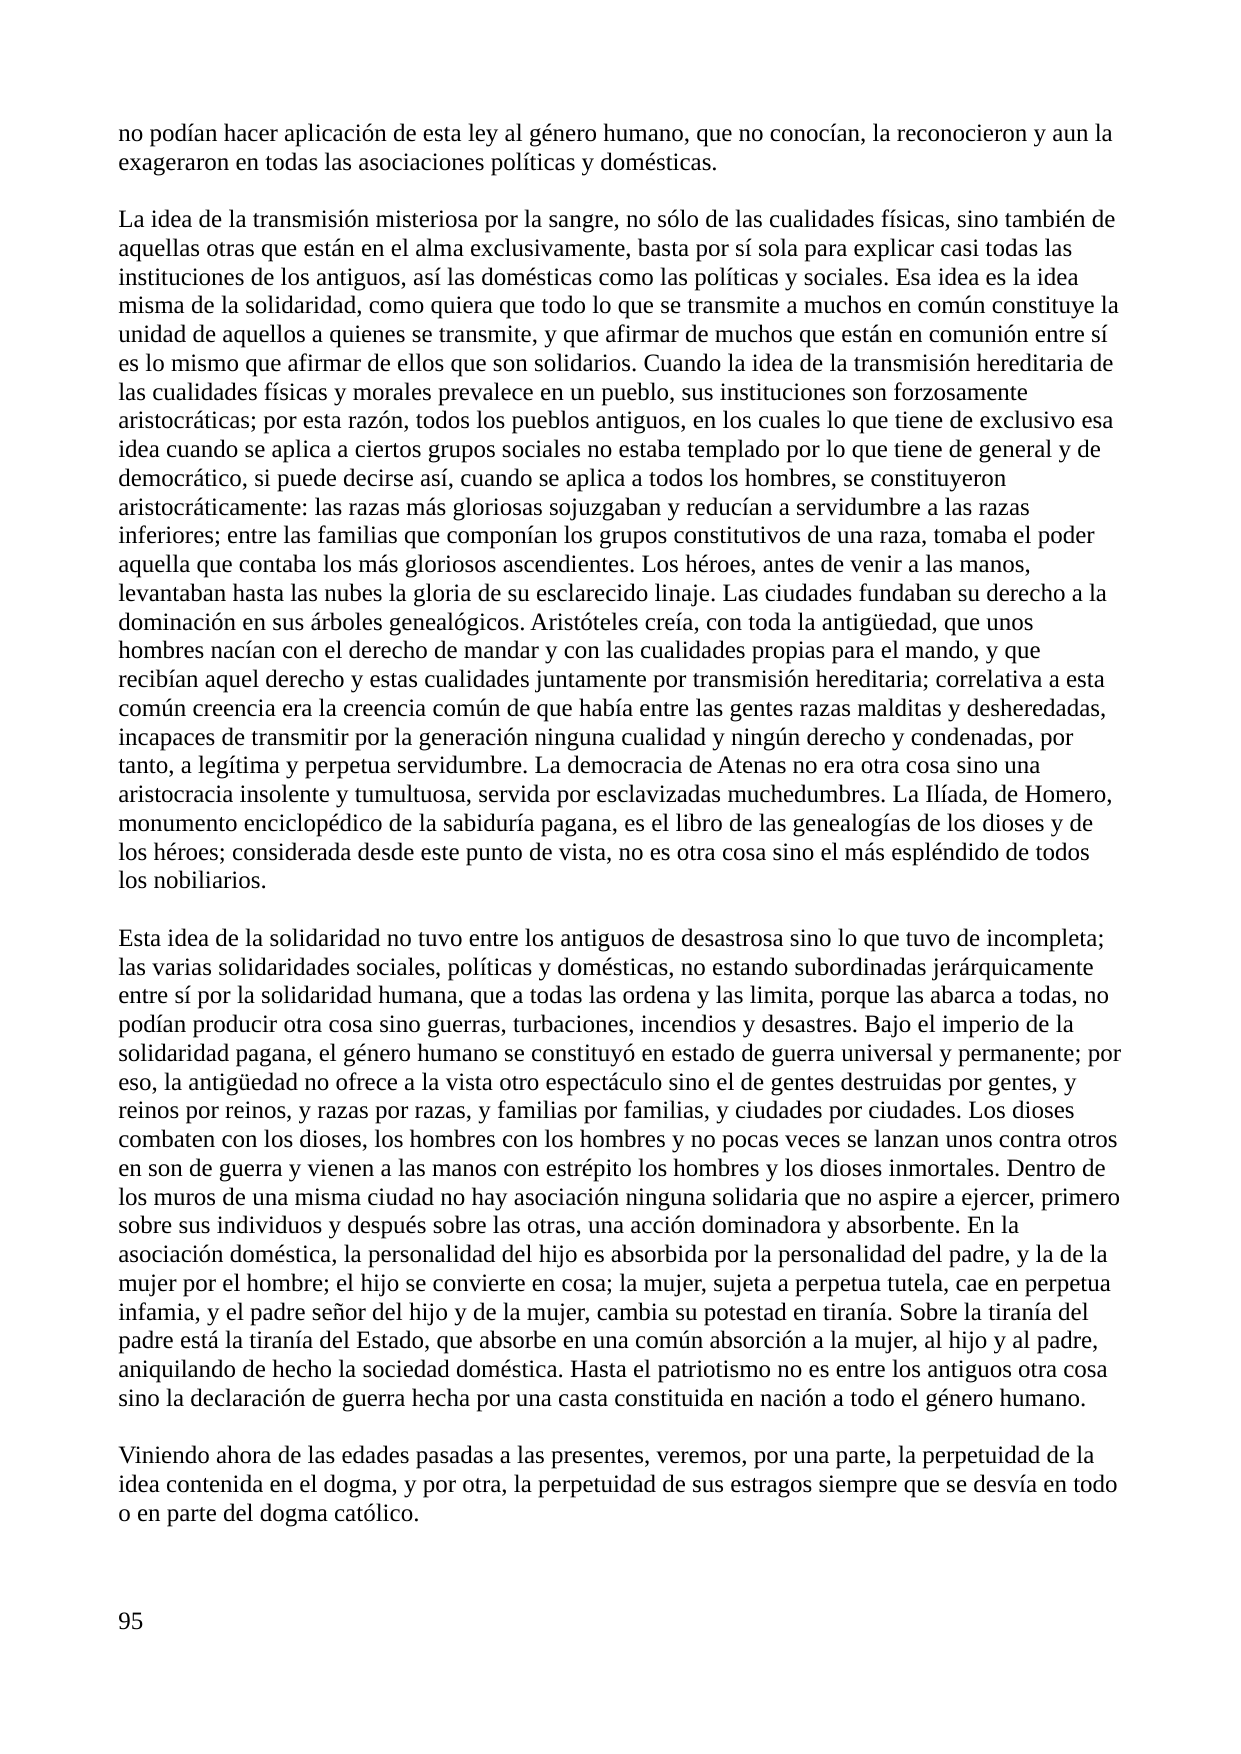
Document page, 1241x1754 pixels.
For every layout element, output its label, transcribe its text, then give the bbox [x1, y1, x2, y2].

text Viniendo ahora de las edades pasadas a las presentes, veremos, por una parte, la perpetuidad de la idea contenida en el dogma, y por otra, la perpetuidad de sus estragos siempre que se desvía en todo o en parte del dogma católico. [118, 1441, 1122, 1527]
text La idea de la transmisión misteriosa por la sangre, no sólo de las cualidades físicas, sino también de aquellas otras que están en el alma exclusivamente, basta por sí sola para explicar casi todas las instituciones de los antiguos, así las domésticas como las políticas y sociales. Esa idea es la idea misma de la solidaridad, como quiera que todo lo que se transmite a muchos en común constituye la unidad de aquellos a quienes se transmite, y que afirmar de muchos que están en comunión entre sí es lo mismo que afirmar de ellos que son solidarios. Cuando la idea de la transmisión hereditaria de las cualidades físicas y morales prevalece en un pueblo, sus instituciones son forzosamente aristocráticas; por esta razón, todos los pueblos antiguos, en los cuales lo que tiene de exclusivo esa idea cuando se aplica a ciertos grupos sociales no estaba templado por lo que tiene de general y de democrático, si puede decirse así, cuando se aplica a todos los hombres, se constituyeron aristocráticamente: las razas más gloriosas sojuzgaban y reducían a servidumbre a las razas inferiores; entre las familias que componían los grupos constitutivos de una raza, tomaba el poder aquella que contaba los más gloriosos ascendientes. Los héroes, antes de venir a las manos, levantaban hasta las nubes la gloria de su esclarecido linaje. Las ciudades fundaban su derecho a la dominación en sus árboles genealógicos. Aristóteles creía, con toda la antigüedad, que unos hombres nacían con el derecho de mandar y con las cualidades propias para el mando, y que recibían aquel derecho y estas cualidades juntamente por transmisión hereditaria; correlativa a esta común creencia era la creencia común de que había entre las gentes razas malditas y desheredadas, incapaces de transmitir por la generación ninguna cualidad y ningún derecho y condenadas, por tanto, a legítima y perpetua servidumbre. La democracia de Atenas no era otra cosa sino una aristocracia insolente y tumultuosa, servida por esclavizadas muchedumbres. La Ilíada, de Homero, monumento enciclopédico de la sabiduría pagana, es el libro de las genealogías de los dioses y de los héroes; considerada desde este punto de vista, no es otra cosa sino el más espléndido de todos los nobiliarios. [118, 204, 1122, 894]
text no podían hacer aplicación de esta ley al género humano, que no conocían, la reconocieron y aun la exageraron en todas las asociaciones políticas y domésticas. [118, 118, 1122, 176]
text Esta idea de la solidaridad no tuvo entre los antiguos de desastrosa sino lo que tuvo de incompleta; las varias solidaridades sociales, políticas y domésticas, no estando subordinadas jerárquicamente entre sí por la solidaridad humana, que a todas las ordena y las limita, porque las abarca a todas, no podían producir otra cosa sino guerras, turbaciones, incendios y desastres. Bajo el imperio de la solidaridad pagana, el género humano se constituyó en estado de guerra universal y permanente; por eso, la antigüedad no ofrece a la vista otro espectáculo sino el de gentes destruidas por gentes, y reinos por reinos, y razas por razas, y familias por familias, y ciudades por ciudades. Los dioses combaten con los dioses, los hombres con los hombres y no pocas veces se lanzan unos contra otros en son de guerra y vienen a las manos con estrépito los hombres y los dioses inmortales. Dentro de los muros de una misma ciudad no hay asociación ninguna solidaria que no aspire a ejercer, primero sobre sus individuos y después sobre las otras, una acción dominadora y absorbente. En la asociación doméstica, la personalidad del hijo es absorbida por la personalidad del padre, y la de la mujer por el hombre; el hijo se convierte en cosa; la mujer, sujeta a perpetua tutela, cae en perpetua infamia, y el padre señor del hijo y de la mujer, cambia su potestad en tiranía. Sobre la tiranía del padre está la tiranía del Estado, que absorbe en una común absorción a la mujer, al hijo y al padre, aniquilando de hecho la sociedad doméstica. Hasta el patriotismo no es entre los antiguos otra cosa sino la declaración de guerra hecha por una casta constituida en nación a todo el género humano. [118, 923, 1122, 1412]
